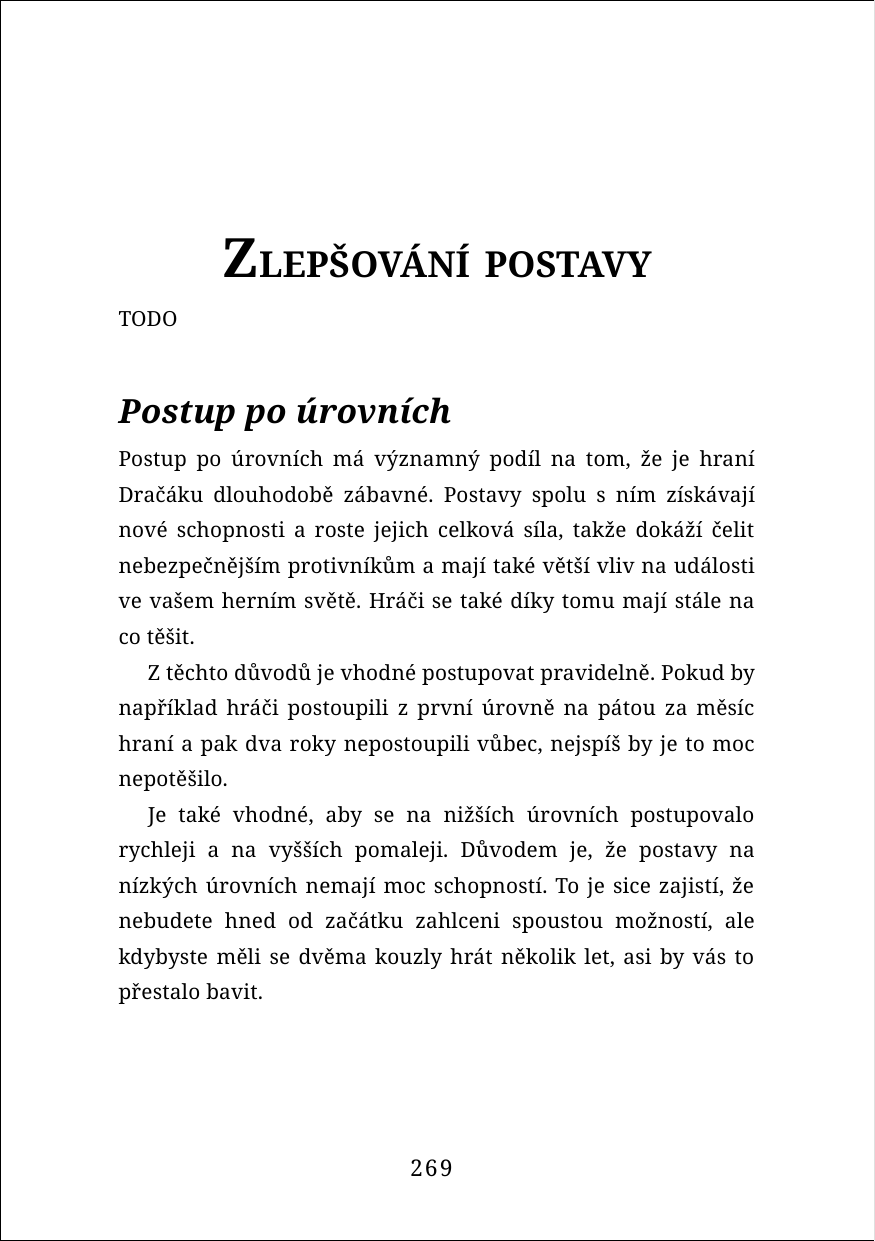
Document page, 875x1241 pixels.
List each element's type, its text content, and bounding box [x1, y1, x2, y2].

text TODO [118, 304, 756, 333]
subtitle Zlepšování postavy [118, 219, 756, 293]
text Postup po úrovních má významný podíl na tom, že je hraní Dračáku dlouhodobě zábavné. Postavy spolu s ním získávají nové schopnosti a roste jejich celková síla, takže dokáží čelit nebezpečnějším protivníkům a mají také větší vliv na události ve vašem herním světě. Hráči se také díky tomu mají stále na co těšit. Z těchto důvodů je vhodné postupovat pravidelně. Pokud by například hráči postoupili z první úrovně na pátou za měsíc hraní a pak dva roky nepostoupili vůbec, nejspíš by je to moc nepotěšilo. Je také vhodné, aby se na nižších úrovních postupovalo rychleji a na vyšších pomaleji. Důvodem je, že postavy na nízkých úrovních nemají moc schopností. To je sice zajistí, že nebudete hned od začátku zahlceni spoustou možností, ale kdybyste měli se dvěma kouzly hrát několik let, asi by vás to přestalo bavit. [118, 444, 756, 1006]
subtitle Postup po úrovních [118, 387, 756, 433]
